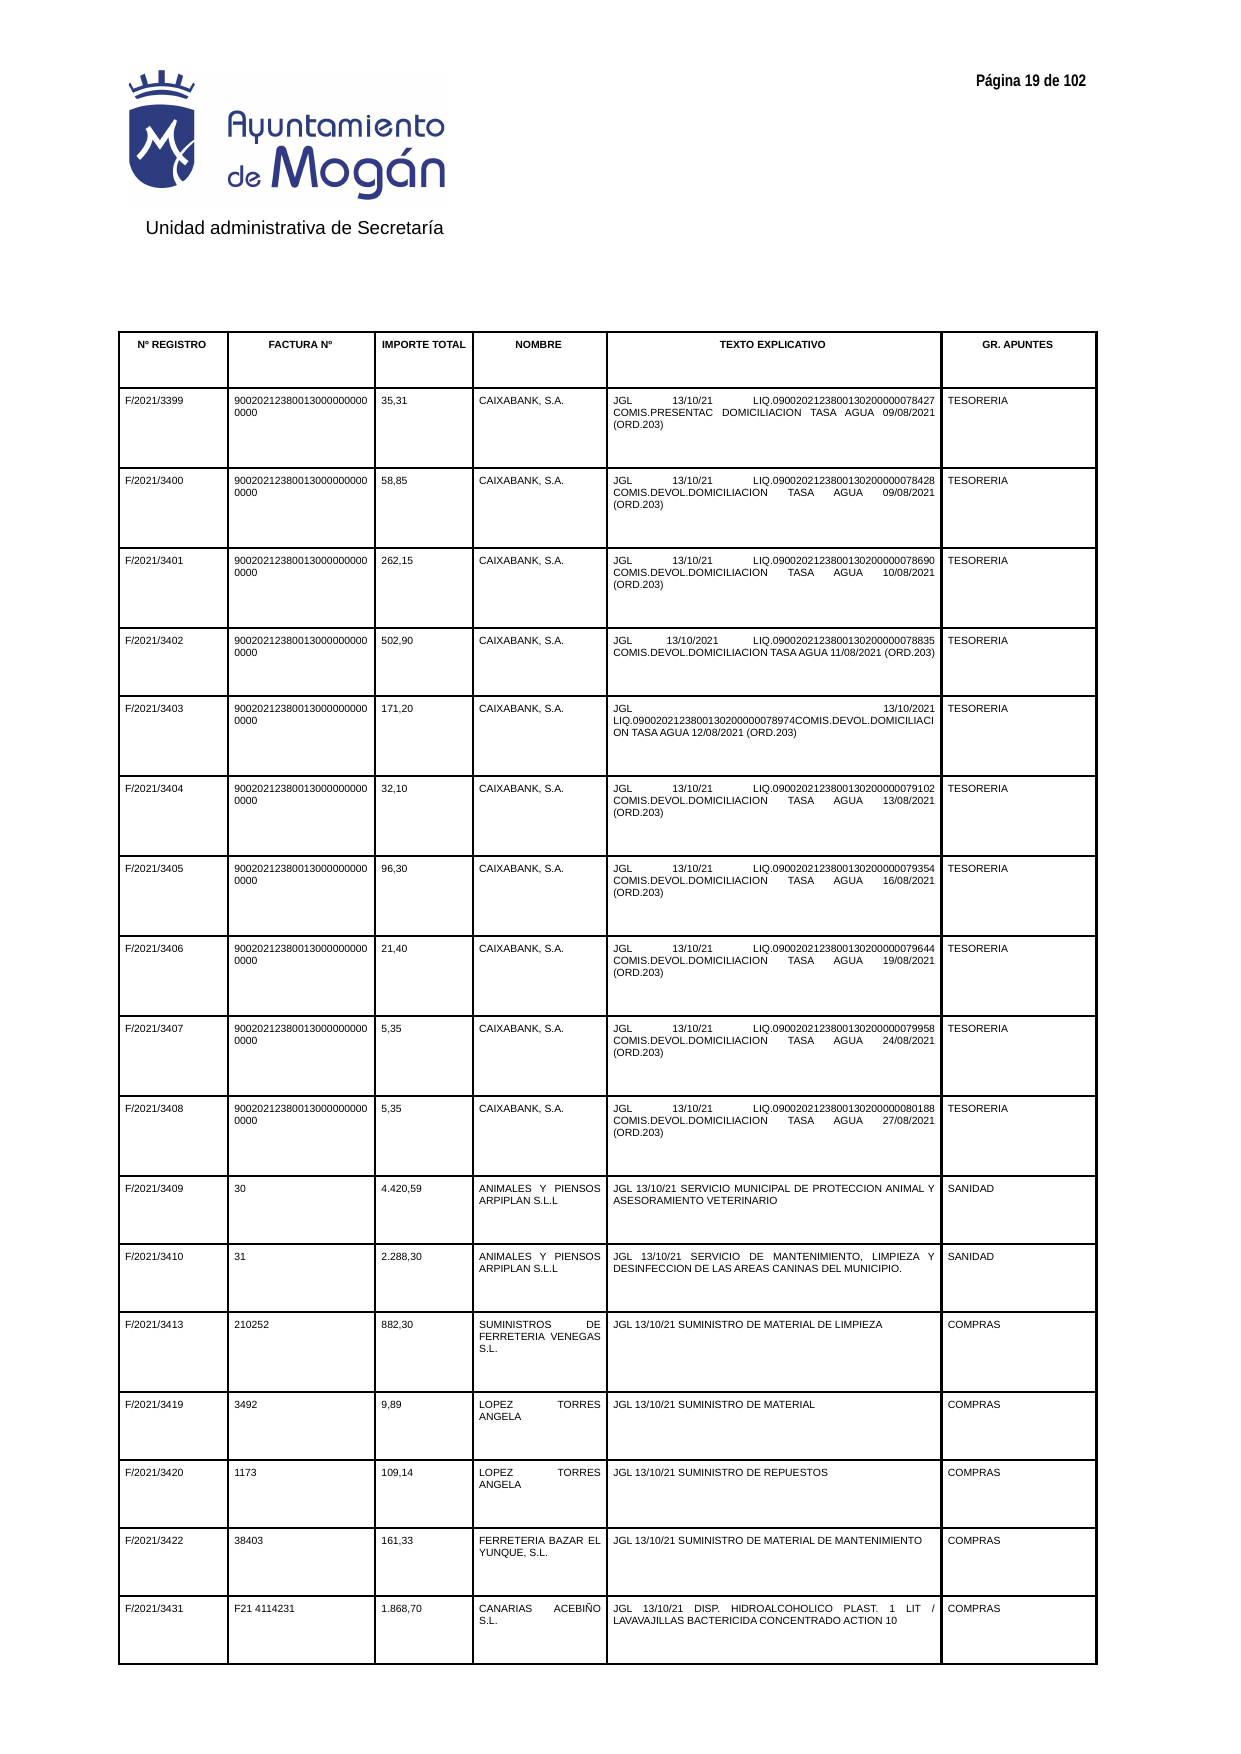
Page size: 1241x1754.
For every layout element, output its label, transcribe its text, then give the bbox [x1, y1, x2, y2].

table_header GR. APUNTES [943, 333, 1095, 387]
table_cell JGL 13/10/21 SERVICIO MUNICIPAL DE PROTECCION ANIMAL Y ASESORAMIENTO VETERINARIO [608, 1177, 940, 1243]
table_cell CAIXABANK, S.A. [474, 857, 606, 934]
table_cell LOPEZ TORRES ANGELA [474, 1461, 606, 1527]
table_cell 32,10 [376, 777, 472, 854]
table_cell JGL 13/10/21 SUMINISTRO DE MATERIAL DE LIMPIEZA [608, 1313, 940, 1391]
table_cell CAIXABANK, S.A. [474, 1097, 606, 1174]
table_cell TESORERIA [943, 469, 1095, 547]
table_header IMPORTE TOTAL [376, 333, 472, 387]
table_cell TESORERIA [943, 549, 1095, 627]
table_cell F/2021/3410 [120, 1245, 227, 1311]
table_cell 31 [229, 1245, 374, 1311]
table_cell 3492 [229, 1393, 374, 1459]
table_cell TESORERIA [943, 937, 1095, 1014]
table_cell COMPRAS [943, 1393, 1095, 1459]
table_cell JGL 13/10/21 LIQ.0900202123800130200000080188 COMIS.DEVOL.DOMICILIACION TASA AGUA 27/08/2021 (ORD.203) [608, 1097, 940, 1174]
table_cell 1.868,70 [376, 1597, 472, 1663]
table_cell F/2021/3408 [120, 1097, 227, 1174]
picture [128, 70, 445, 206]
table_cell 96,30 [376, 857, 472, 934]
table_cell SANIDAD [943, 1245, 1095, 1311]
table_cell JGL 13/10/21 LIQ.0900202123800130200000079958 COMIS.DEVOL.DOMICILIACION TASA AGUA 24/08/2021 (ORD.203) [608, 1017, 940, 1094]
table_cell 900202123800130000000000000 [229, 549, 374, 627]
table_cell TESORERIA [943, 1097, 1095, 1174]
table_cell 109,14 [376, 1461, 472, 1527]
table_cell 171,20 [376, 697, 472, 774]
table_cell F/2021/3419 [120, 1393, 227, 1459]
table_cell TESORERIA [943, 777, 1095, 854]
table_cell 21,40 [376, 937, 472, 1014]
table_cell CAIXABANK, S.A. [474, 469, 606, 547]
table_cell F/2021/3399 [120, 389, 227, 467]
table_cell 900202123800130000000000000 [229, 697, 374, 774]
table_cell TESORERIA [943, 857, 1095, 934]
table_cell CAIXABANK, S.A. [474, 629, 606, 694]
table_cell CAIXABANK, S.A. [474, 697, 606, 774]
table_cell SANIDAD [943, 1177, 1095, 1243]
table_cell CAIXABANK, S.A. [474, 777, 606, 854]
table_cell CAIXABANK, S.A. [474, 389, 606, 467]
table_cell JGL 13/10/2021 LIQ.0900202123800130200000078974COMIS.DEVOL.DOMICILIACION TASA AGUA 12/08/2021 (ORD.203) [608, 697, 940, 774]
table_header Nº REGISTRO [120, 333, 227, 387]
table_cell JGL 13/10/21 LIQ.0900202123800130200000078427 COMIS.PRESENTAC DOMICILIACION TASA AGUA 09/08/2021 (ORD.203) [608, 389, 940, 467]
table_cell 900202123800130000000000000 [229, 1017, 374, 1094]
table_cell 900202123800130000000000000 [229, 777, 374, 854]
table_cell JGL 13/10/21 SUMINISTRO DE REPUESTOS [608, 1461, 940, 1527]
table_cell JGL 13/10/21 LIQ.0900202123800130200000079102 COMIS.DEVOL.DOMICILIACION TASA AGUA 13/08/2021 (ORD.203) [608, 777, 940, 854]
table_cell 900202123800130000000000000 [229, 937, 374, 1014]
table_header TEXTO EXPLICATIVO [608, 333, 940, 387]
table_cell 4.420,59 [376, 1177, 472, 1243]
table_cell 900202123800130000000000000 [229, 857, 374, 934]
table_cell 262,15 [376, 549, 472, 627]
table_cell JGL 13/10/21 SUMINISTRO DE MATERIAL DE MANTENIMIENTO [608, 1529, 940, 1595]
table_cell F/2021/3400 [120, 469, 227, 547]
table_cell F/2021/3409 [120, 1177, 227, 1243]
table_cell JGL 13/10/21 DISP. HIDROALCOHOLICO PLAST. 1 LIT / LAVAVAJILLAS BACTERICIDA CONCENTRADO ACTION 10 [608, 1597, 940, 1663]
table_cell JGL 13/10/21 LIQ.0900202123800130200000078428 COMIS.DEVOL.DOMICILIACION TASA AGUA 09/08/2021 (ORD.203) [608, 469, 940, 547]
table_cell COMPRAS [943, 1313, 1095, 1391]
table_cell F/2021/3402 [120, 629, 227, 694]
table_cell SUMINISTROS DE FERRETERIA VENEGAS S.L. [474, 1313, 606, 1391]
table_cell F/2021/3431 [120, 1597, 227, 1663]
table_cell JGL 13/10/21 LIQ.0900202123800130200000078690 COMIS.DEVOL.DOMICILIACION TASA AGUA 10/08/2021 (ORD.203) [608, 549, 940, 627]
table_cell 30 [229, 1177, 374, 1243]
table_cell JGL 13/10/21 SUMINISTRO DE MATERIAL [608, 1393, 940, 1459]
table_cell TESORERIA [943, 629, 1095, 694]
table_cell F21 4114231 [229, 1597, 374, 1663]
table_cell 38403 [229, 1529, 374, 1595]
table_cell 5,35 [376, 1017, 472, 1094]
table_cell ANIMALES Y PIENSOS ARPIPLAN S.L.L [474, 1177, 606, 1243]
table_cell 5,35 [376, 1097, 472, 1174]
table_cell 900202123800130000000000000 [229, 1097, 374, 1174]
table_cell F/2021/3407 [120, 1017, 227, 1094]
table_cell F/2021/3404 [120, 777, 227, 854]
table_cell COMPRAS [943, 1597, 1095, 1663]
table_cell 1173 [229, 1461, 374, 1527]
table_cell 502,90 [376, 629, 472, 694]
table_header NOMBRE [474, 333, 606, 387]
table_cell 58,85 [376, 469, 472, 547]
table_cell TESORERIA [943, 697, 1095, 774]
table_cell TESORERIA [943, 389, 1095, 467]
table_cell LOPEZ TORRES ANGELA [474, 1393, 606, 1459]
table_cell JGL 13/10/21 SERVICIO DE MANTENIMIENTO, LIMPIEZA Y DESINFECCION DE LAS AREAS CANINAS DEL MUNICIPIO. [608, 1245, 940, 1311]
table_cell 35,31 [376, 389, 472, 467]
table_cell 882,30 [376, 1313, 472, 1391]
table_cell COMPRAS [943, 1529, 1095, 1595]
table_cell CAIXABANK, S.A. [474, 1017, 606, 1094]
table_cell COMPRAS [943, 1461, 1095, 1527]
table_header FACTURA Nº [229, 333, 374, 387]
table_cell 9,89 [376, 1393, 472, 1459]
table_cell F/2021/3406 [120, 937, 227, 1014]
table_cell F/2021/3405 [120, 857, 227, 934]
table_cell F/2021/3413 [120, 1313, 227, 1391]
table_cell CAIXABANK, S.A. [474, 937, 606, 1014]
table_cell 210252 [229, 1313, 374, 1391]
table_cell CAIXABANK, S.A. [474, 549, 606, 627]
table_cell JGL 13/10/21 LIQ.0900202123800130200000079644 COMIS.DEVOL.DOMICILIACION TASA AGUA 19/08/2021 (ORD.203) [608, 937, 940, 1014]
table_cell 900202123800130000000000000 [229, 389, 374, 467]
table_cell 900202123800130000000000000 [229, 469, 374, 547]
table_cell FERRETERIA BAZAR EL YUNQUE, S.L. [474, 1529, 606, 1595]
table_cell F/2021/3422 [120, 1529, 227, 1595]
table_cell 900202123800130000000000000 [229, 629, 374, 694]
table_cell F/2021/3420 [120, 1461, 227, 1527]
table_cell CANARIAS ACEBIÑO S.L. [474, 1597, 606, 1663]
table_cell JGL 13/10/2021 LIQ.0900202123800130200000078835 COMIS.DEVOL.DOMICILIACION TASA AGUA 11/08/2021 (ORD.203) [608, 629, 940, 694]
table_cell JGL 13/10/21 LIQ.0900202123800130200000079354 COMIS.DEVOL.DOMICILIACION TASA AGUA 16/08/2021 (ORD.203) [608, 857, 940, 934]
table_cell F/2021/3403 [120, 697, 227, 774]
table_cell ANIMALES Y PIENSOS ARPIPLAN S.L.L [474, 1245, 606, 1311]
table_cell F/2021/3401 [120, 549, 227, 627]
table_cell 2.288,30 [376, 1245, 472, 1311]
table_cell TESORERIA [943, 1017, 1095, 1094]
table_cell 161,33 [376, 1529, 472, 1595]
